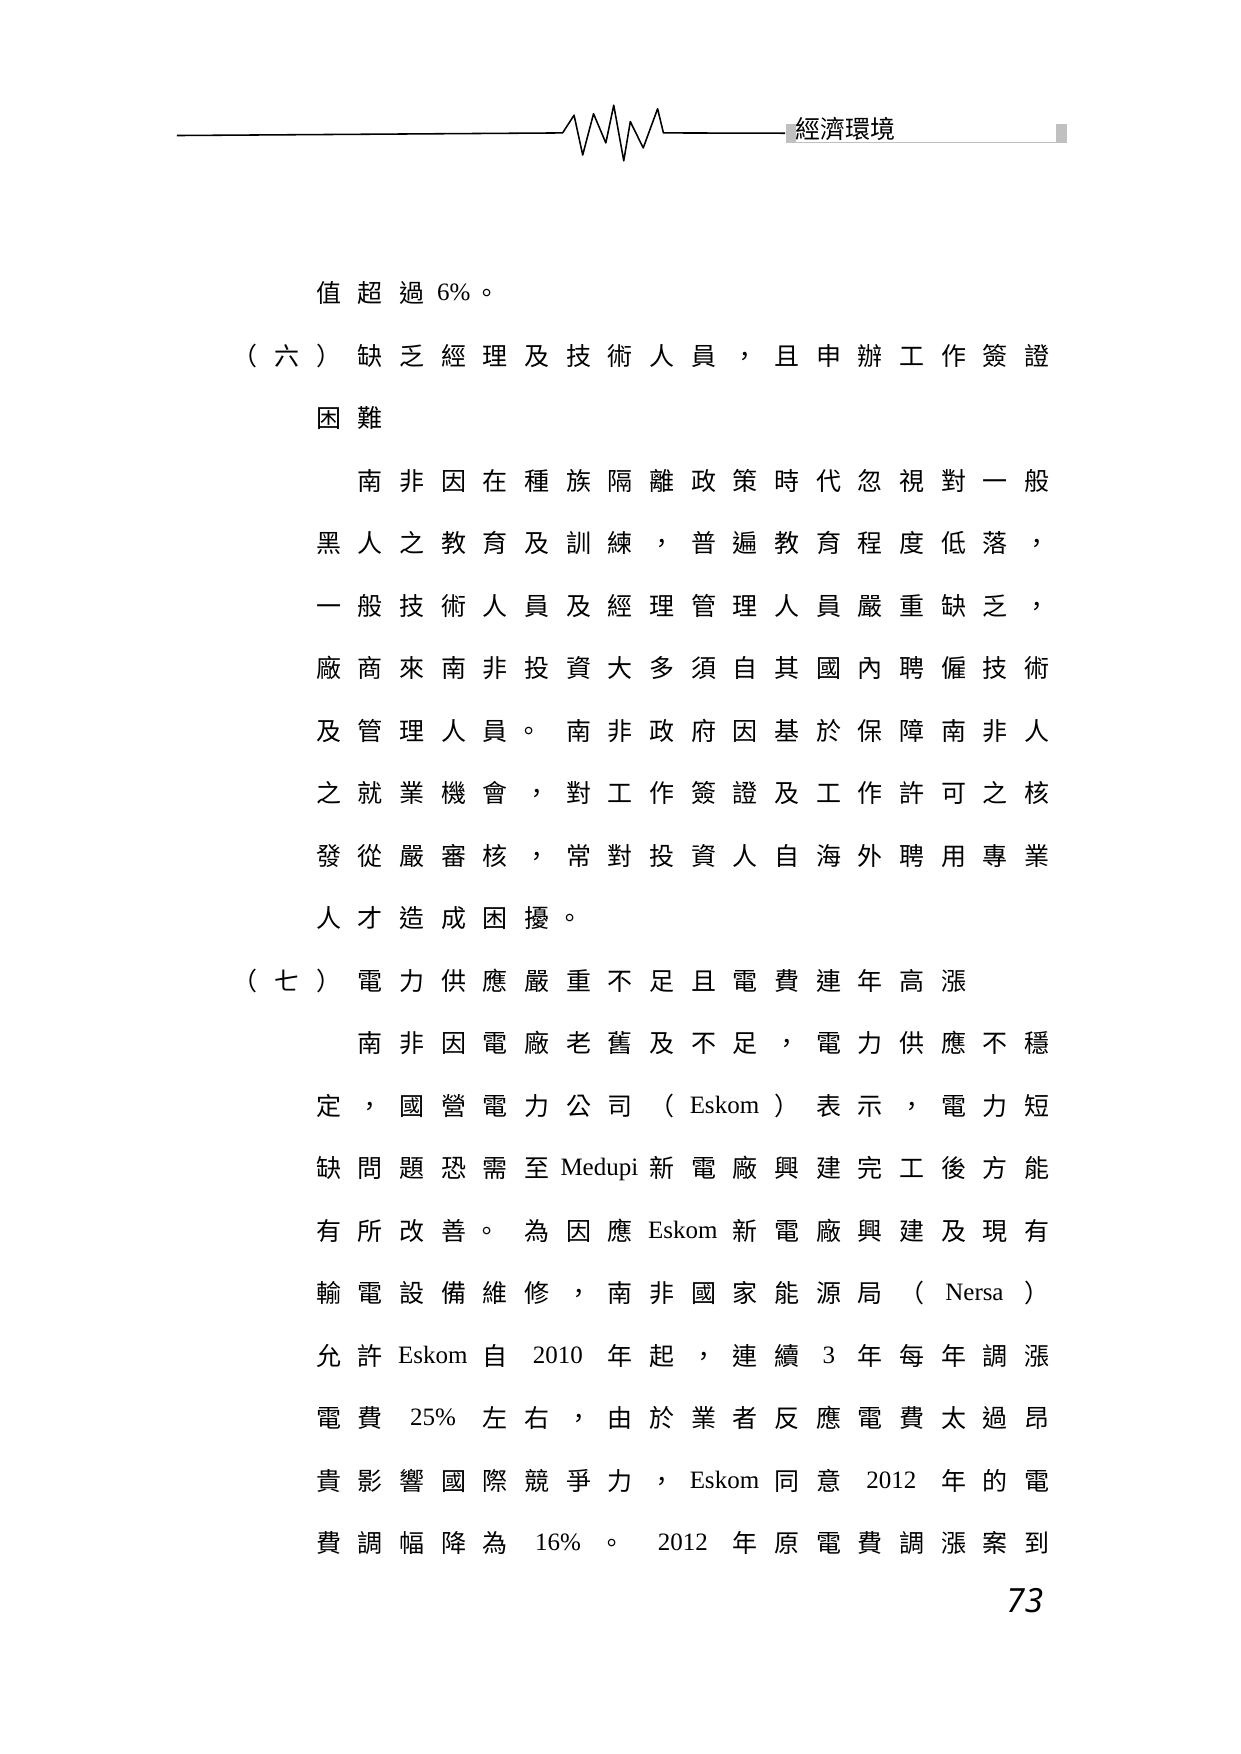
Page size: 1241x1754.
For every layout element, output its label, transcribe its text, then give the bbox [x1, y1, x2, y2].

text 南非因在種族隔離政策時代忽視對一般黑人之教育及訓練，普遍教育程度低落，一般技術人員及經理管理人員嚴重缺乏，廠商來南非投資大多須自其國內聘僱技術及管理人員。南非政府因基於保障南非人之就業機會，對工作簽證及工作許可之核發從嚴審核，常對投資人自海外聘用專業人才造成困擾。 [281, 438, 1058, 938]
text （六）缺乏經理及技術人員，且申辦工作簽證困難 [207, 313, 1058, 438]
text 南非因電廠老舊及不足，電力供應不穩定，國營電力公司（Eskom）表示，電力短缺問題恐需至Medupi新電廠興建完工後方能有所改善。為因應Eskom新電廠興建及現有輸電設備維修，南非國家能源局（Nersa）允許Eskom自2010年起，連續3年每年調漲電費25%左右，由於業者反應電費太過昂貴影響國際競爭力，Eskom同意2012年的電費調幅降為16%。2012年原電費調漲案到 [281, 1000, 1058, 1563]
text （七）電力供應嚴重不足且電費連年高漲 [207, 938, 1058, 1000]
text 值超過6%。 [281, 250, 1058, 313]
